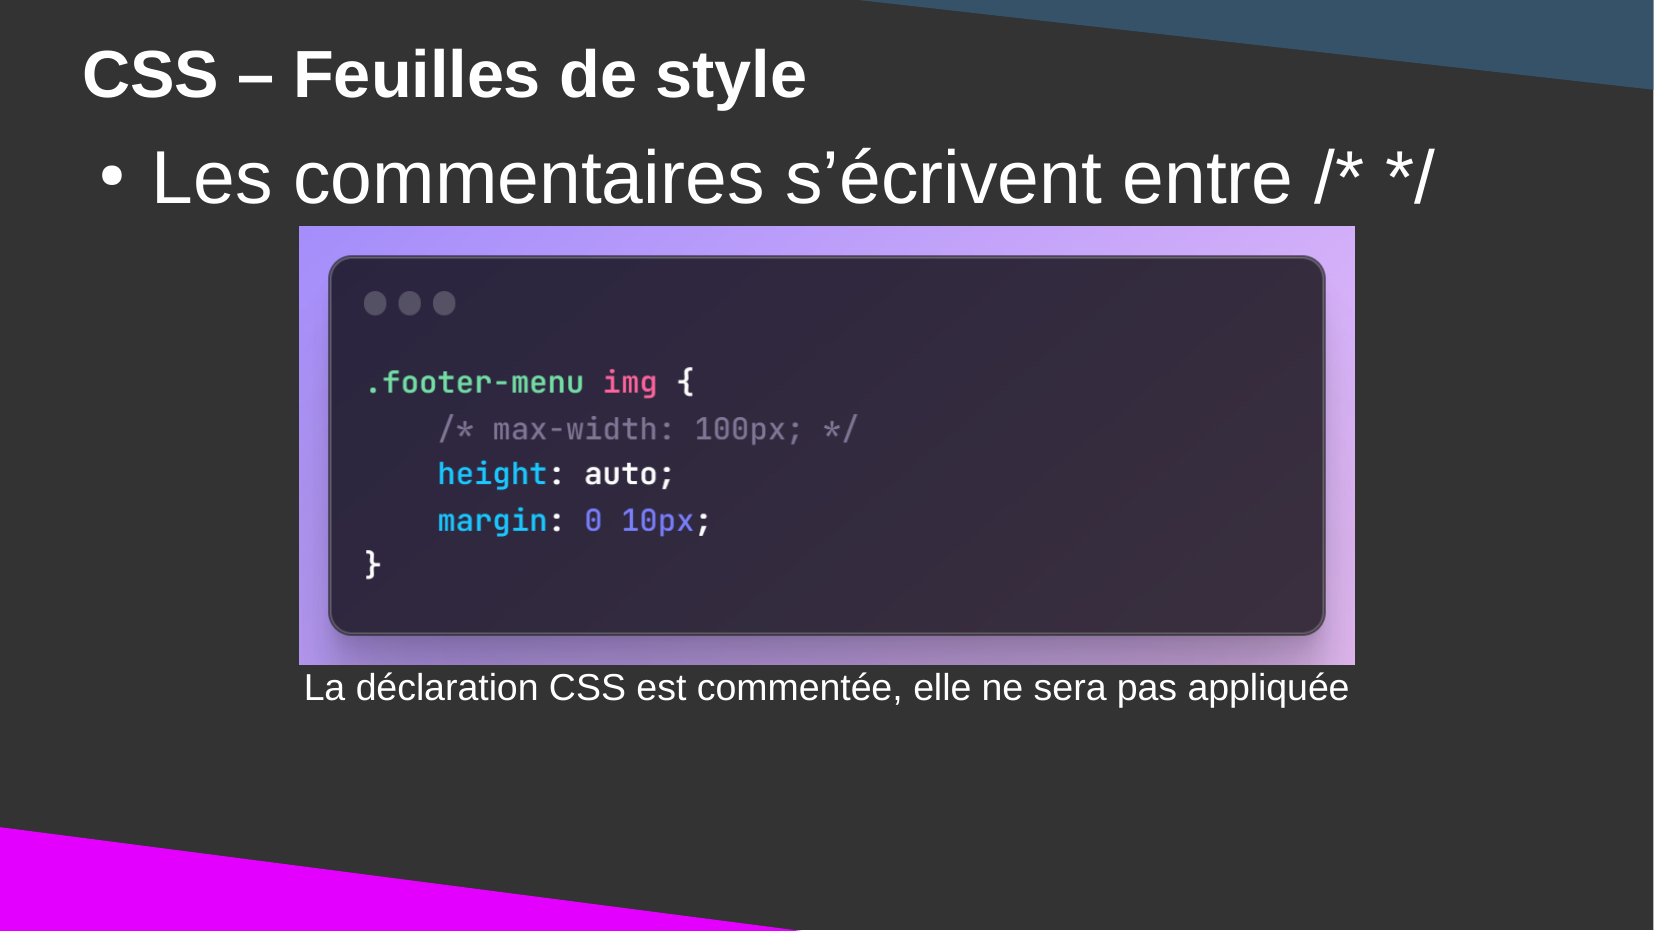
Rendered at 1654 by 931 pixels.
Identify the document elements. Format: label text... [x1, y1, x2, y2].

text_box [858, 0, 1654, 90]
text_box La déclaration CSS est commentée, elle ne sera pas appliquée [258, 658, 1395, 758]
title CSS – Feuilles de style [82, 37, 1571, 114]
text_box [0, 827, 802, 931]
list Les commentaires s’écrivent entre /* */ [80, 135, 1605, 237]
picture [299, 226, 1355, 658]
